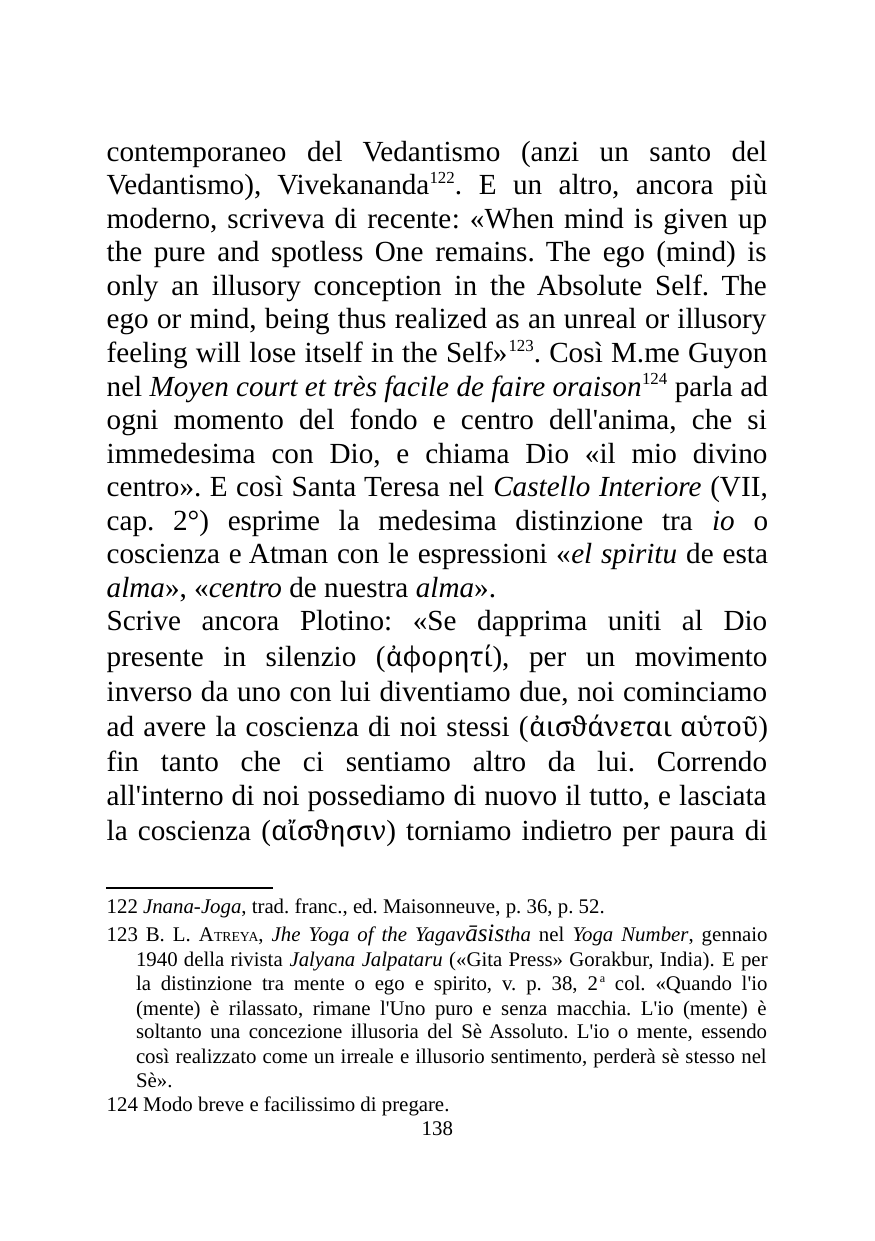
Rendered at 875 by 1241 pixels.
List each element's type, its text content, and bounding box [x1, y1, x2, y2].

text contemporaneo del Vedantismo (anzi un santo del Vedantismo), Vivekananda. E un altro, ancora più moderno, scriveva di recente: «When mind is given up the pure and spotless One remains. The ego (mind) is only an illusory conception in the Absolute Self. The ego or mind, being thus realized as an unreal or illusory feeling will lose itself in the Self». Così M.me Guyon nel Moyen court et très facile de faire oraison parla ad ogni momento del fondo e centro dell'anima, che si immedesima con Dio, e chiama Dio «il mio divino centro». E così Santa Teresa nel Castello Interiore (VII, cap. 2°) esprime la medesima distinzione tra io o coscienza e Atman con le espressioni «el spiritu de esta alma», «centro de nuestra alma». [106, 134, 768, 603]
text Scrive ancora Plotino: «Se dapprima uniti al Dio presente in silenzio (ἀϕορητί), per un movimento inverso da uno con lui diventiamo due, noi cominciamo ad avere la coscienza di noi stessi (ἀισϑάνεται αὑτοῦ) fin tanto che ci sentiamo altro da lui. Correndo all'interno di noi possediamo di nuovo il tutto, e lasciata la coscienza (αἴσϑησιν) torniamo indietro per paura di [106, 603, 768, 848]
text B. L. Atreya, Jhe Yoga of the Yagavāsistha nel Yoga Number, gennaio 1940 della rivista Jalyana Jalpataru («Gita Press» Gorakbur, India). E per la distinzione tra mente o ego e spirito, v. p. 38, 2a col. «Quando l'io (mente) è rilassato, rimane l'Uno puro e senza macchia. L'io (mente) è soltanto una concezione illusoria del Sè Assoluto. L'io o mente, essendo così realizzato come un irreale e illusorio sentimento, perderà sè stesso nel Sè». [106, 918, 768, 1092]
text Modo breve e facilissimo di pregare. [106, 1092, 768, 1116]
text Jnana-Joga, trad. franc., ed. Maisonneuve, p. 36, p. 52. [106, 894, 768, 918]
